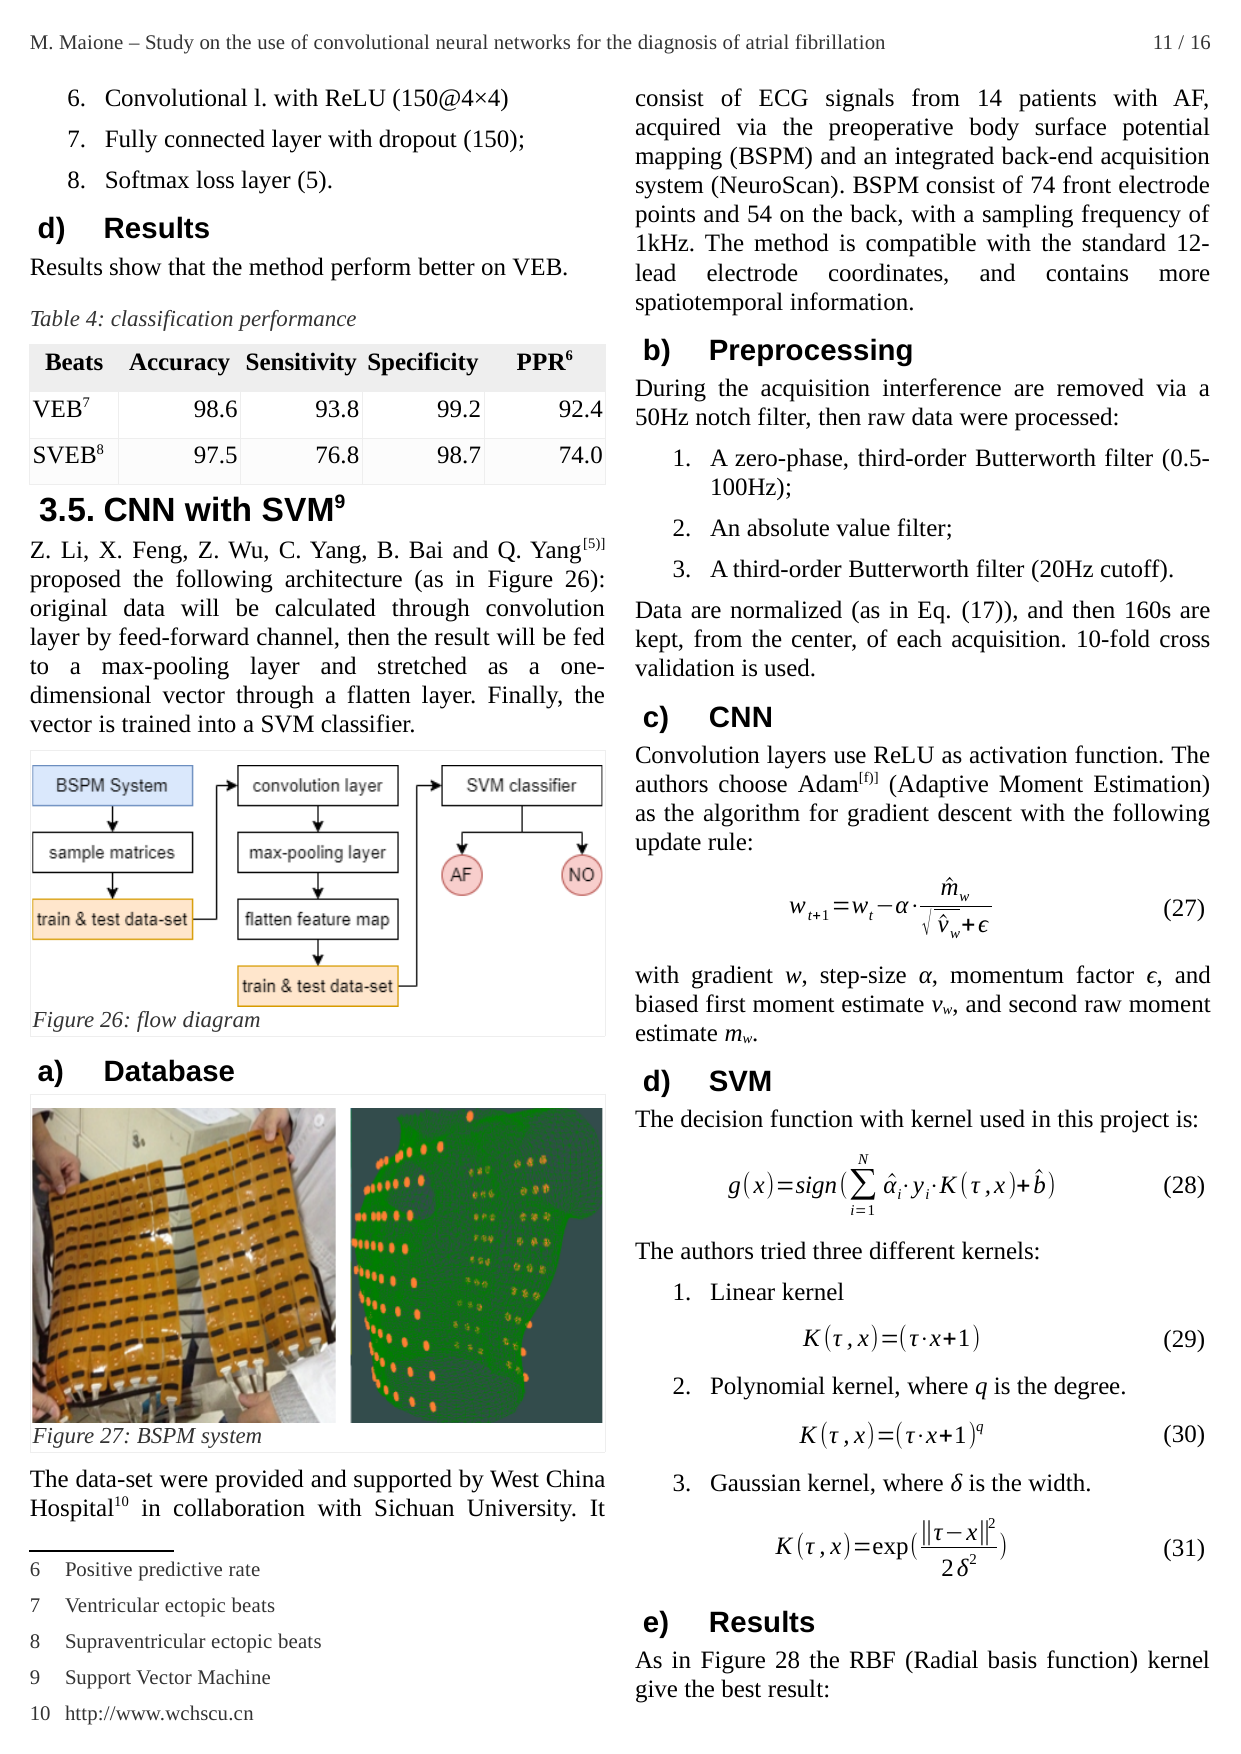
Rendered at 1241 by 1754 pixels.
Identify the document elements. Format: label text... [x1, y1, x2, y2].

table_cell 74.0 [485, 439, 605, 484]
table_cell 93.8 [241, 392, 362, 437]
table_header (31) [1147, 1508, 1211, 1599]
text Convolution layers use ReLU as activation function. The authors choose Adam[f] (Adaptive Moment Estimation) as the algorithm for gradient descent with the following update rule: [635, 739, 1211, 856]
subtitle Results [29, 211, 605, 246]
subtitle Database [29, 1053, 605, 1087]
picture [32, 1108, 603, 1423]
table_header [635, 1411, 1147, 1467]
text Z. Li, X. Feng, Z. Wu, C. Yang, B. Bai and Q. Yang[5] proposed the following architecture (as in Figure 26): original data will be calculated through convolution layer by feed-forward channel, then the result will be fed to a max-pooling layer and stretched as a one-dimensional vector through a flatten layer. Finally, the vector is trained into a SVM classifier. [29, 535, 605, 738]
text The decision function with kernel used in this project is: [635, 1104, 1211, 1133]
list A zero-phase, third-order Butterworth filter (0.5-100Hz); [672, 443, 1211, 501]
text The authors tried three different kernels: [635, 1236, 1211, 1265]
text with gradient w, step-size α, momentum factor ϵ, and biased first moment estimate vw, and second raw moment estimate mw. [635, 959, 1211, 1047]
text The data-set were provided and supported by West China Hospital in collaboration with Sichuan University. It [29, 1464, 605, 1522]
table_cell 76.8 [241, 439, 362, 484]
text Figure 26: flow diagram [32, 1007, 602, 1033]
list Convolutional l. with ReLU (150@4×4) [67, 83, 605, 112]
list A third-order Butterworth filter (20Hz cutoff). [672, 554, 1211, 583]
table_cell 99.2 [363, 392, 484, 437]
table_header (28) [1147, 1145, 1211, 1236]
text http://www.wchscu.cn [29, 1700, 605, 1724]
table_cell 98.7 [363, 439, 484, 484]
text Support Vector Machine [29, 1664, 605, 1689]
table_header (27) [1147, 868, 1211, 959]
table_header (29) [1147, 1318, 1211, 1371]
table_cell 97.5 [119, 439, 240, 484]
subtitle CNN [635, 699, 1211, 734]
subtitle Results [635, 1605, 1211, 1639]
picture [32, 765, 603, 1007]
table_header [635, 868, 1147, 959]
table_header Accuracy [119, 345, 240, 391]
table_cell VEB [30, 392, 118, 437]
text As in Figure 28 the RBF (Radial basis function) kernel give the best result: [635, 1645, 1211, 1703]
table_cell 92.4 [485, 392, 605, 437]
table_cell SVEB [30, 439, 118, 484]
list Polynomial kernel, where q is the degree. [672, 1371, 1211, 1399]
list Fully connected layer with dropout (150); [67, 124, 605, 153]
table_header [635, 1508, 1147, 1599]
table_header Sensitivity [241, 345, 362, 391]
table_cell 98.6 [119, 392, 240, 437]
subtitle CNN with SVM [29, 490, 605, 529]
text Table 4: classification performance [29, 305, 605, 331]
subtitle SVM [635, 1064, 1211, 1098]
text consist of ECG signals from 14 patients with AF, acquired via the preoperative body surface potential mapping (BSPM) and an integrated back-end acquisition system (NeuroScan). BSPM consist of 74 front electrode points and 54 on the back, with a sampling frequency of 1kHz. The method is compatible with the standard 12-lead electrode coordinates, and contains more spatiotemporal information. [635, 83, 1211, 316]
subtitle Preprocessing [635, 333, 1211, 367]
table_header [635, 1145, 1147, 1236]
list Softmax loss layer (5). [67, 165, 605, 194]
table_header PPR [485, 345, 605, 391]
table_header Specificity [363, 345, 484, 391]
text Results show that the method perform better on VEB. [29, 251, 605, 281]
list An absolute value filter; [672, 513, 1211, 542]
text Data are normalized (as in Eq. (17)), and then 160s are kept, from the center, of each acquisition. 10-fold cross validation is used. [635, 595, 1211, 682]
table_header Beats [30, 345, 118, 391]
table_header (30) [1147, 1411, 1211, 1467]
list Gaussian kernel, where δ is the width. [672, 1467, 1211, 1497]
text During the acquisition interference are removed via a 50Hz notch filter, then raw data were processed: [635, 373, 1211, 431]
table_header [635, 1318, 1147, 1371]
text Figure 27: BSPM system [32, 1423, 602, 1449]
list Linear kernel [672, 1277, 1211, 1306]
